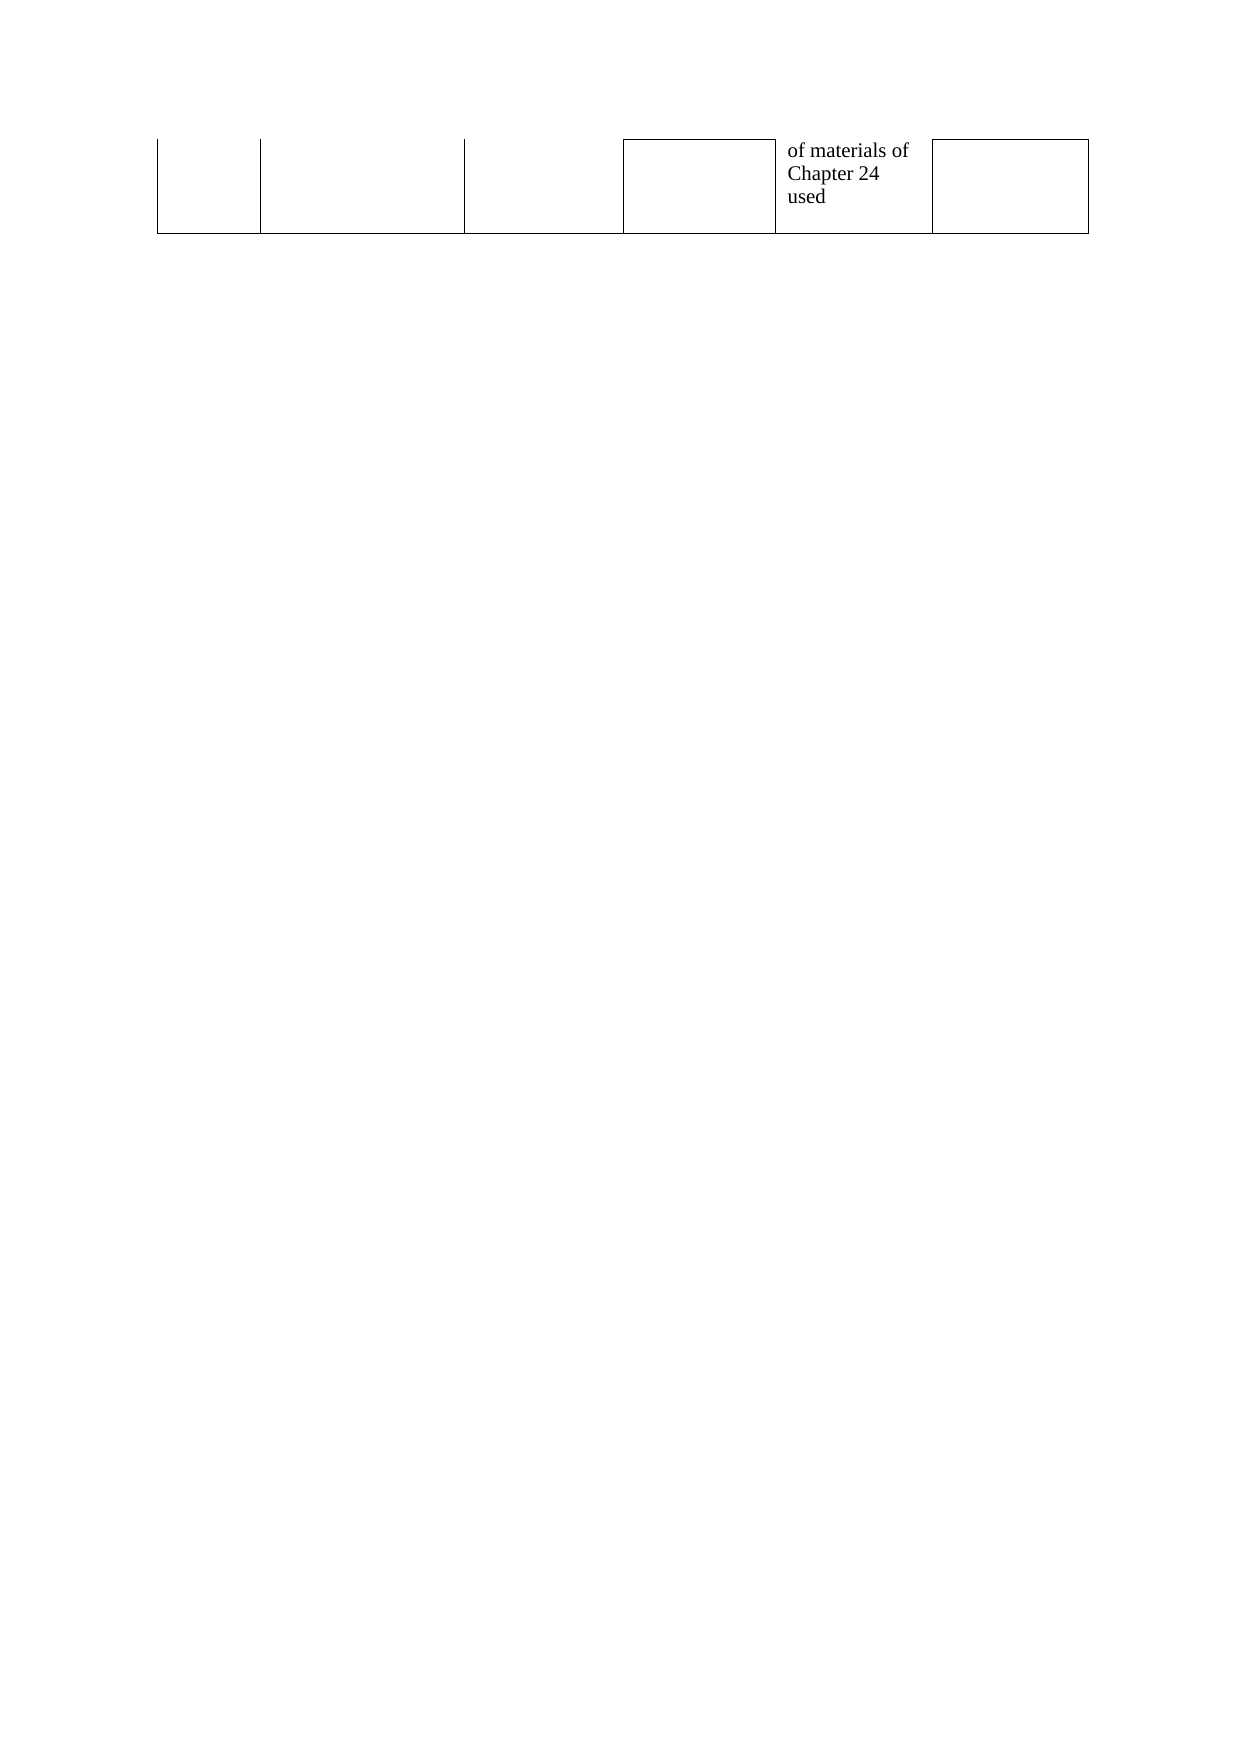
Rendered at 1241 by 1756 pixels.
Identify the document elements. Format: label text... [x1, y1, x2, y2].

table_cell [933, 140, 1088, 233]
table_cell [624, 140, 775, 233]
table_cell used [776, 185, 932, 233]
table_cell [158, 139, 260, 162]
table_cell [261, 139, 464, 162]
table_cell Chapter 24 [776, 162, 932, 185]
table_cell [465, 185, 623, 233]
table_cell [261, 185, 464, 233]
table_cell [465, 139, 623, 162]
table_cell [158, 185, 260, 233]
table_cell of materials of [776, 139, 932, 162]
table_cell [261, 162, 464, 185]
table_cell [158, 162, 260, 185]
table_cell [465, 162, 623, 185]
